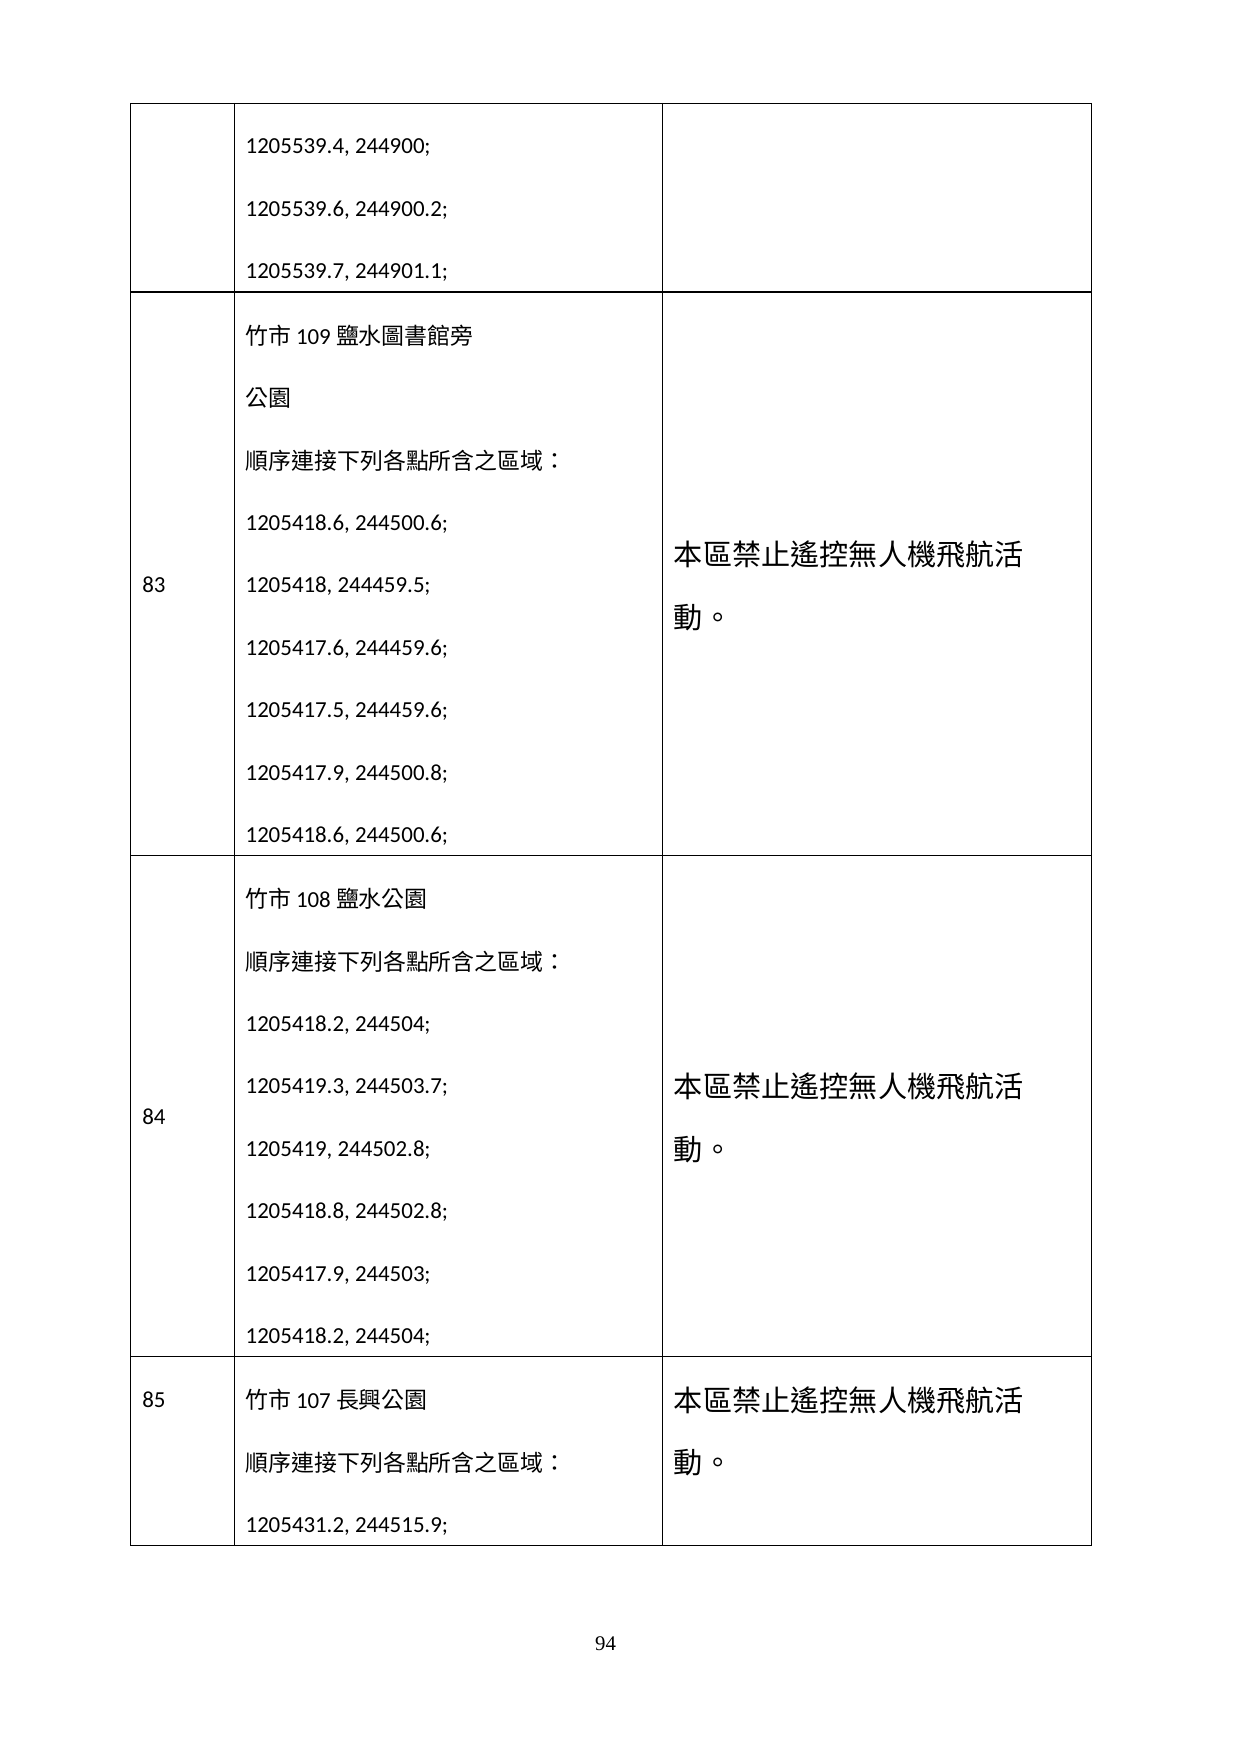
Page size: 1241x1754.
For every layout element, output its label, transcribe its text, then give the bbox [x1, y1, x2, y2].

table_cell 本區禁止遙控無人機飛航活動。 [663, 1357, 1091, 1544]
table_cell 竹市107 長興公園 順序連接下列各點所含之區域： 1205431.2, 244515.9; [235, 1357, 662, 1544]
table_cell 竹市109 鹽水圖書館旁 公園 順序連接下列各點所含之區域： 1205418.6, 244500.6; 1205418, 244459.5; 1205417.6, 244459.6; 1205417.5, 244459.6; 1205417.9, 244500.8; 1205418.6, 244500.6; [235, 293, 662, 855]
table_cell 1205539.4, 244900; 1205539.6, 244900.2; 1205539.7, 244901.1; [235, 104, 662, 291]
table_cell [663, 104, 1091, 291]
table_cell 85 [131, 1357, 234, 1544]
table_cell 84 [131, 856, 234, 1356]
table_cell 本區禁止遙控無人機飛航活動。 [663, 856, 1091, 1356]
table_cell 83 [131, 293, 234, 855]
table_cell [131, 104, 234, 291]
table_cell 竹市108 鹽水公園 順序連接下列各點所含之區域： 1205418.2, 244504; 1205419.3, 244503.7; 1205419, 244502.8; 1205418.8, 244502.8; 1205417.9, 244503; 1205418.2, 244504; [235, 856, 662, 1356]
table_cell 本區禁止遙控無人機飛航活動。 [663, 293, 1091, 855]
